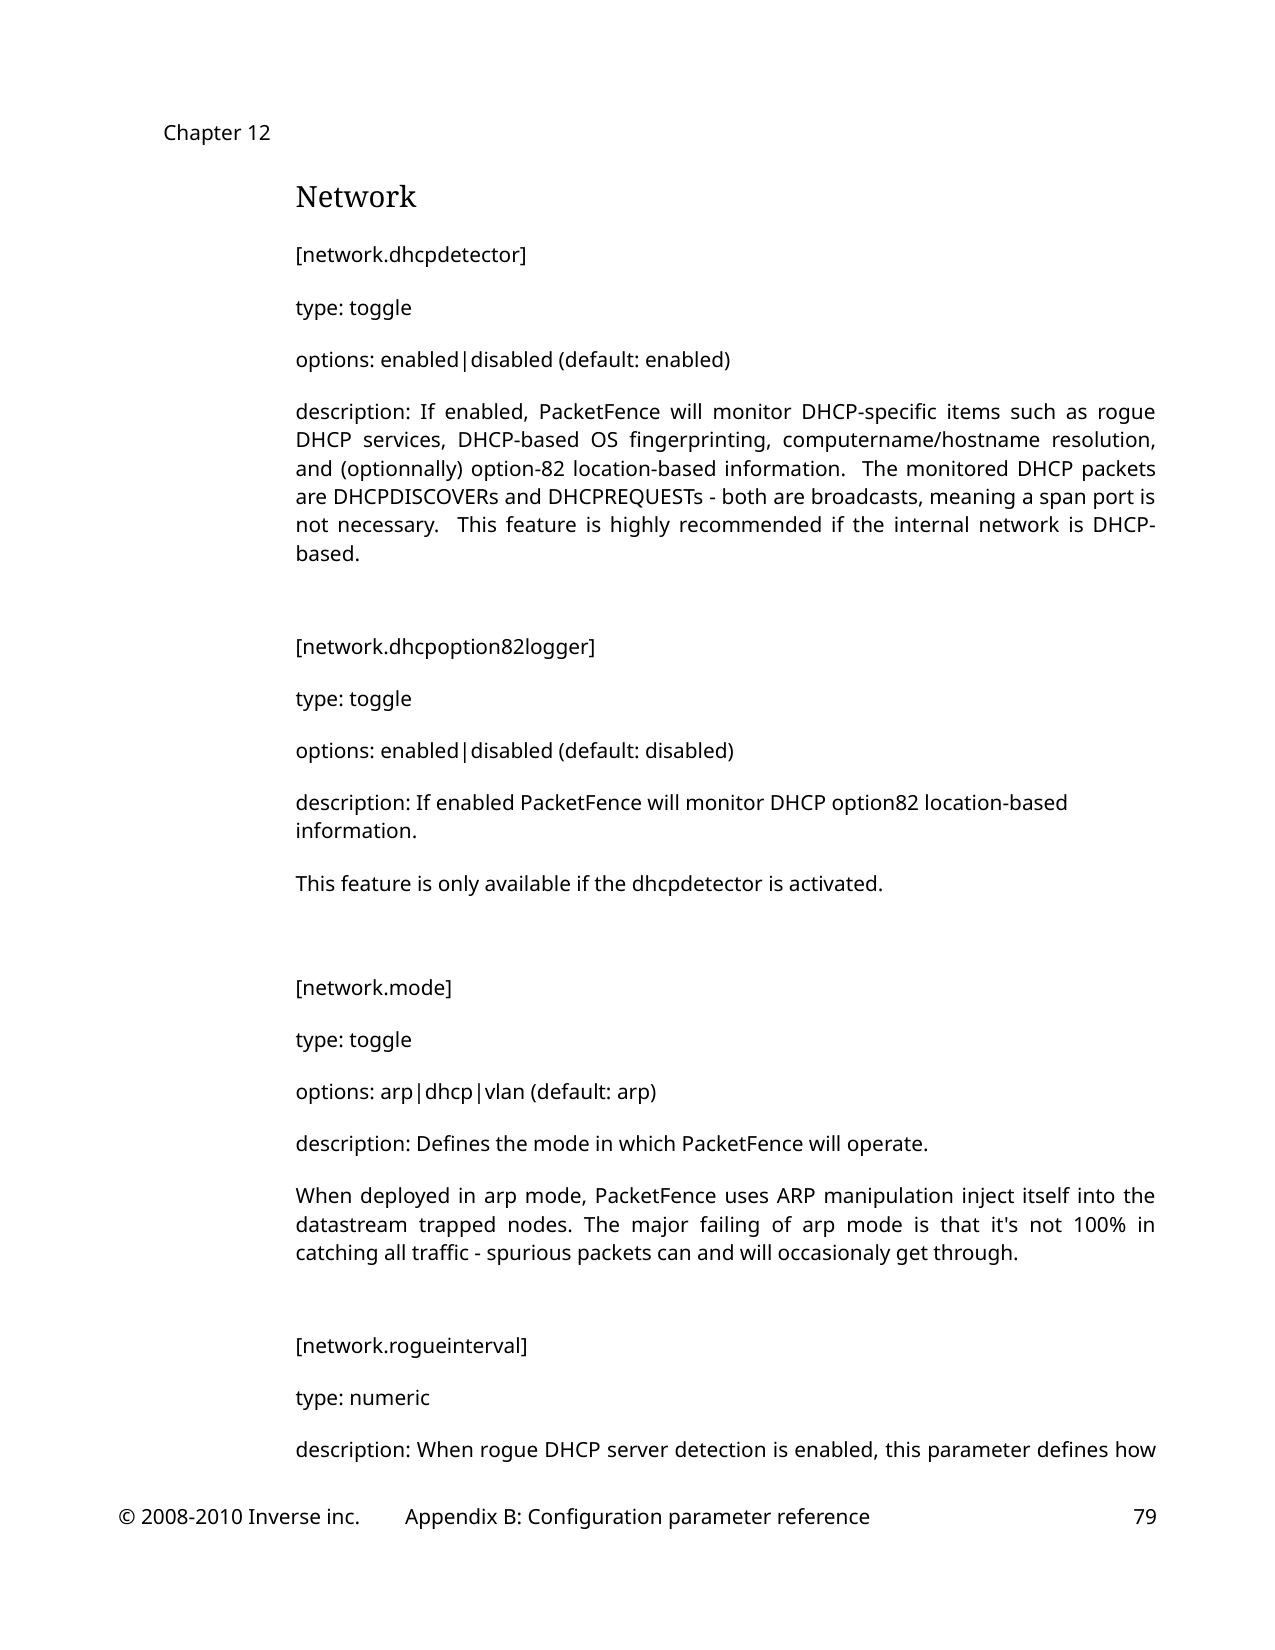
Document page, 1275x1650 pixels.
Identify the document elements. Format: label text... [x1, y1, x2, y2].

text options: enabled|disabled (default: enabled) [295, 345, 1157, 373]
text [network.dhcpdetector] [295, 241, 1157, 269]
text type: numeric [295, 1383, 1157, 1412]
text description: Defines the mode in which PacketFence will operate. [295, 1129, 1157, 1158]
text [network.dhcpoption82logger] [295, 632, 1157, 660]
text options: enabled|disabled (default: disabled) [295, 736, 1157, 764]
subtitle Network [295, 176, 1157, 216]
text description: If enabled PacketFence will monitor DHCP option82 location-based information. [295, 788, 1157, 845]
text type: toggle [295, 684, 1157, 712]
text [network.mode] [295, 973, 1157, 1001]
text options: arp|dhcp|vlan (default: arp) [295, 1077, 1157, 1106]
text When deployed in arp mode, PacketFence uses ARP manipulation inject itself into the datastream trapped nodes. The major failing of arp mode is that it's not 100% in catching all traffic - spurious packets can and will occasionaly get through. [295, 1181, 1157, 1267]
text type: toggle [295, 1025, 1157, 1053]
text description: If enabled, PacketFence will monitor DHCP-specific items such as rogue DHCP services, DHCP-based OS fingerprinting, computername/hostname resolution, and (optionnally) option-82 location-based information. The monitored DHCP packets are DHCPDISCOVERs and DHCPREQUESTs - both are broadcasts, meaning a span port is not necessary. This feature is highly recommended if the internal network is DHCP-based. [295, 397, 1157, 567]
text type: toggle [295, 293, 1157, 321]
text description: When rogue DHCP server detection is enabled, this parameter defines how [295, 1435, 1157, 1464]
text This feature is only available if the dhcpdetector is activated. [295, 869, 1157, 897]
text [network.rogueinterval] [295, 1331, 1157, 1359]
